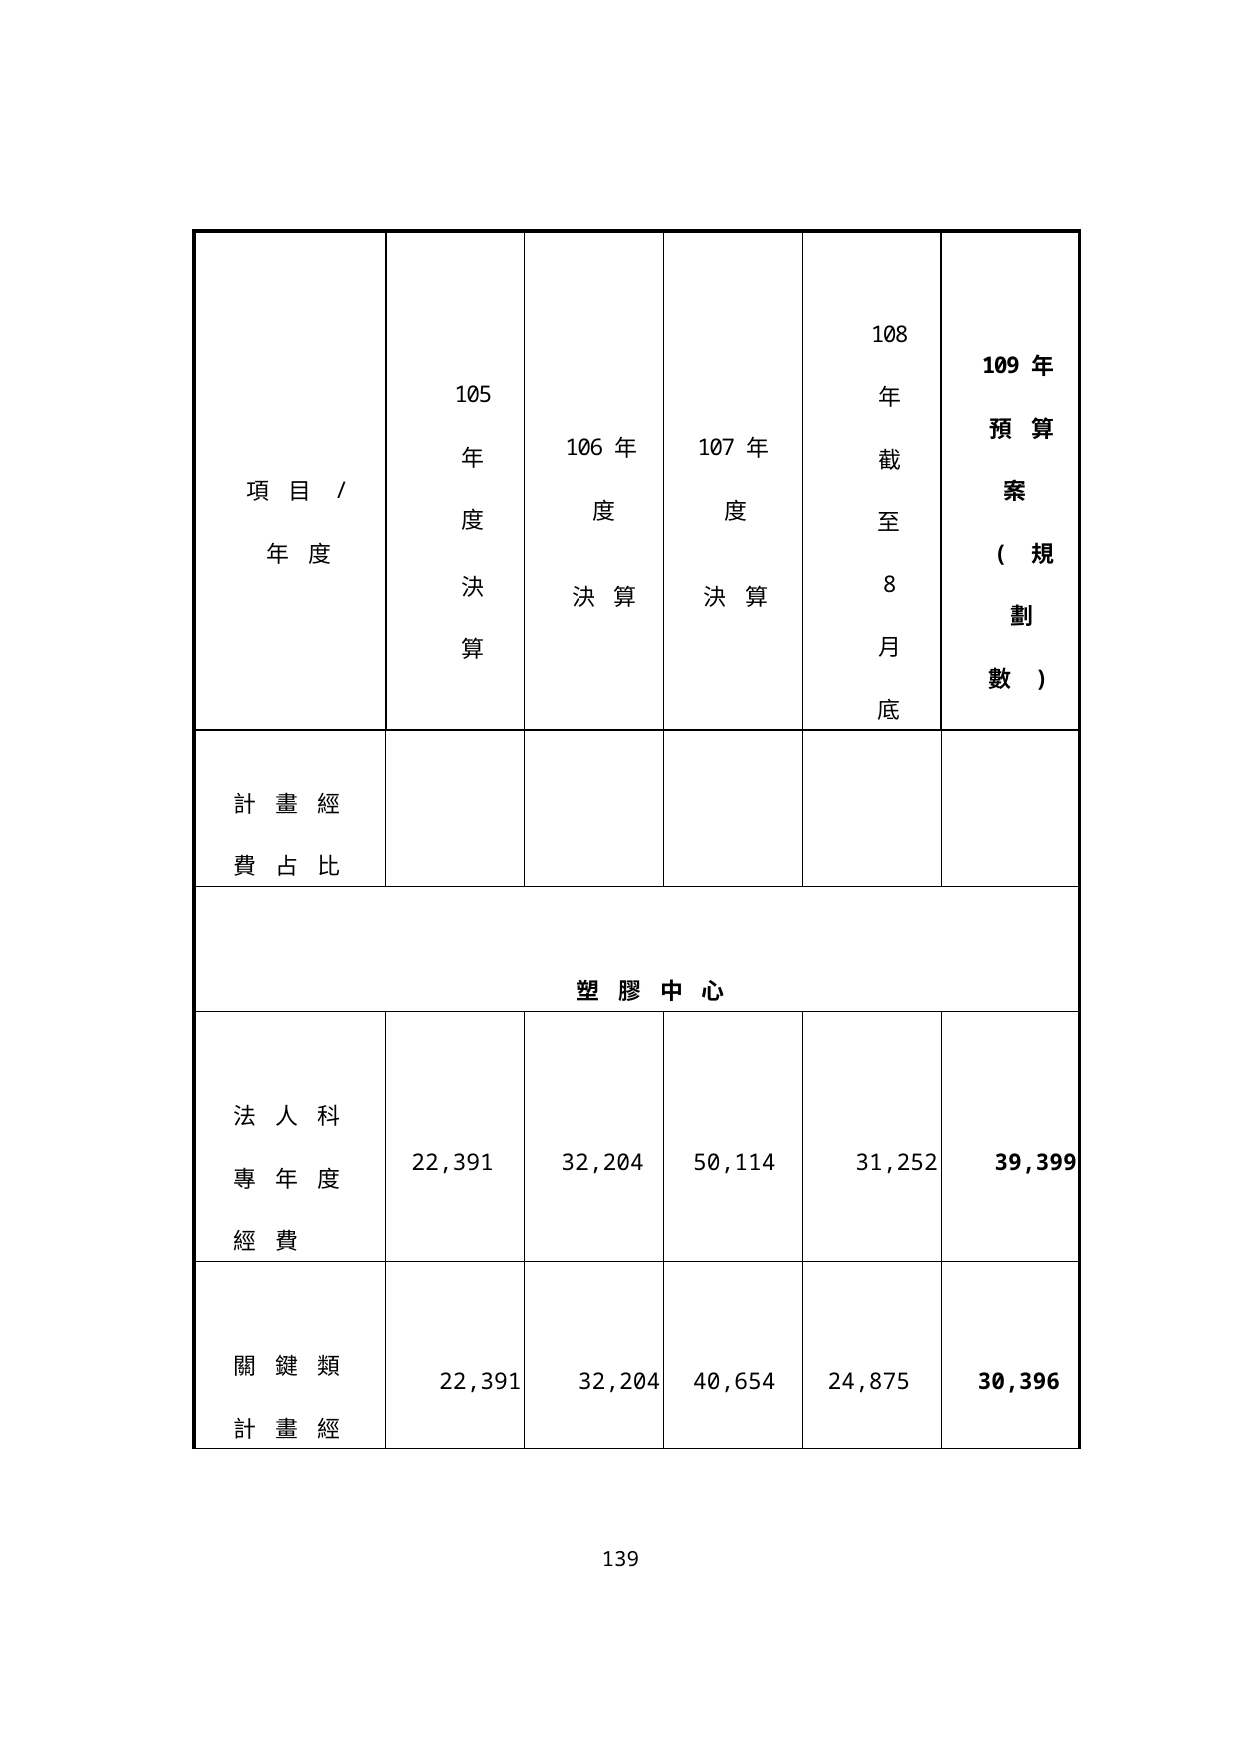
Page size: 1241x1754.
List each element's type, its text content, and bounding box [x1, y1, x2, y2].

table_cell 32,204 [525, 1262, 663, 1448]
table_header 105年度 決算 [387, 233, 524, 729]
table_header 109年預算案(規劃數) [942, 233, 1078, 729]
table_cell 計畫經費占比 [196, 731, 385, 886]
table_cell [386, 731, 524, 886]
table_cell [525, 731, 663, 886]
table_cell 法人科專年度經費 [196, 1012, 385, 1261]
table_header 108年截至 8月底 [803, 233, 940, 729]
table_cell 24,875 [803, 1262, 941, 1448]
table_header 106年度 決算 [525, 233, 663, 729]
table_cell 關鍵類計畫經 [196, 1262, 385, 1448]
table_cell 50,114 [664, 1012, 802, 1261]
table_cell [942, 731, 1078, 886]
table_cell 32,204 [525, 1012, 663, 1261]
table_cell 30,396 [942, 1262, 1078, 1448]
table_header 項目/年度 [196, 233, 385, 729]
table_cell 22,391 [386, 1012, 524, 1261]
table_cell 31,252 [803, 1012, 941, 1261]
table_cell 22,391 [386, 1262, 524, 1448]
table_cell 39,399 [942, 1012, 1078, 1261]
table_header 107年度 決算 [664, 233, 802, 729]
table_cell [664, 731, 802, 886]
table_cell 塑膠中心 [196, 887, 1078, 1011]
table_cell [803, 731, 941, 886]
table_cell 40,654 [664, 1262, 802, 1448]
